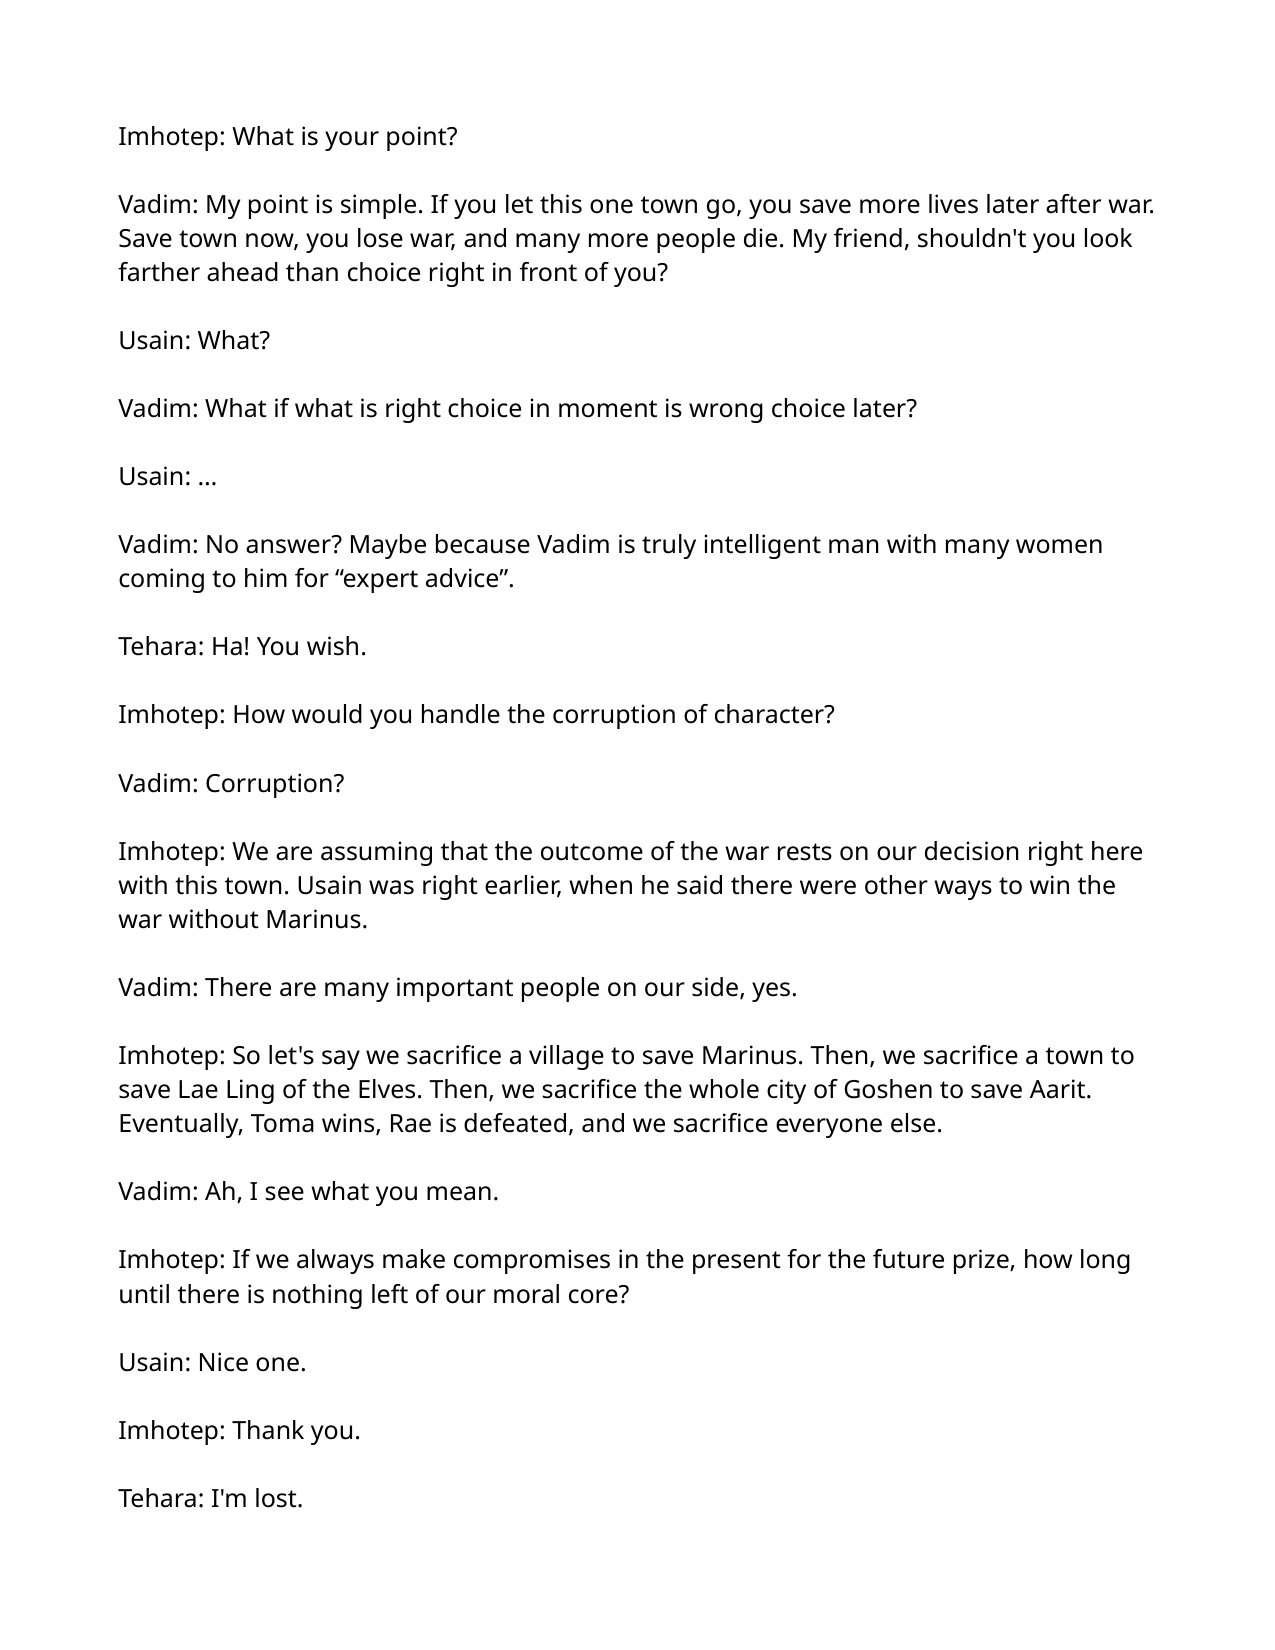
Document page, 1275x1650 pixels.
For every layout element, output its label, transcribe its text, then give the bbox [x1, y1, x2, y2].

text Imhotep: We are assuming that the outcome of the war rests on our decision right here with this town. Usain was right earlier, when he said there were other ways to win the war without Marinus. [118, 833, 1157, 936]
text Vadim: Ah, I see what you mean. [118, 1174, 1157, 1208]
text Imhotep: If we always make compromises in the present for the future prize, how long until there is nothing left of our moral core? [118, 1242, 1157, 1310]
text Imhotep: Thank you. [118, 1412, 1157, 1447]
text Imhotep: How would you handle the corruption of character? [118, 697, 1157, 731]
text Vadim: What if what is right choice in moment is wrong choice later? [118, 391, 1157, 425]
text Imhotep: So let's say we sacrifice a village to save Marinus. Then, we sacrifice a town to save Lae Ling of the Elves. Then, we sacrifice the whole city of Goshen to save Aarit. Eventually, Toma wins, Rae is defeated, and we sacrifice everyone else. [118, 1038, 1157, 1140]
text Tehara: I'm lost. [118, 1481, 1157, 1515]
text Vadim: Corruption? [118, 765, 1157, 799]
text Tehara: Ha! You wish. [118, 629, 1157, 663]
text Vadim: No answer? Maybe because Vadim is truly intelligent man with many women coming to him for “expert advice”. [118, 527, 1157, 595]
text Usain: … [118, 459, 1157, 493]
text Vadim: My point is simple. If you let this one town go, you save more lives later after war. Save town now, you lose war, and many more people die. My friend, shouldn't you look farther ahead than choice right in front of you? [118, 186, 1157, 288]
text Usain: Nice one. [118, 1344, 1157, 1378]
text Usain: What? [118, 322, 1157, 357]
text Imhotep: What is your point? [118, 118, 1157, 152]
text Vadim: There are many important people on our side, yes. [118, 970, 1157, 1004]
